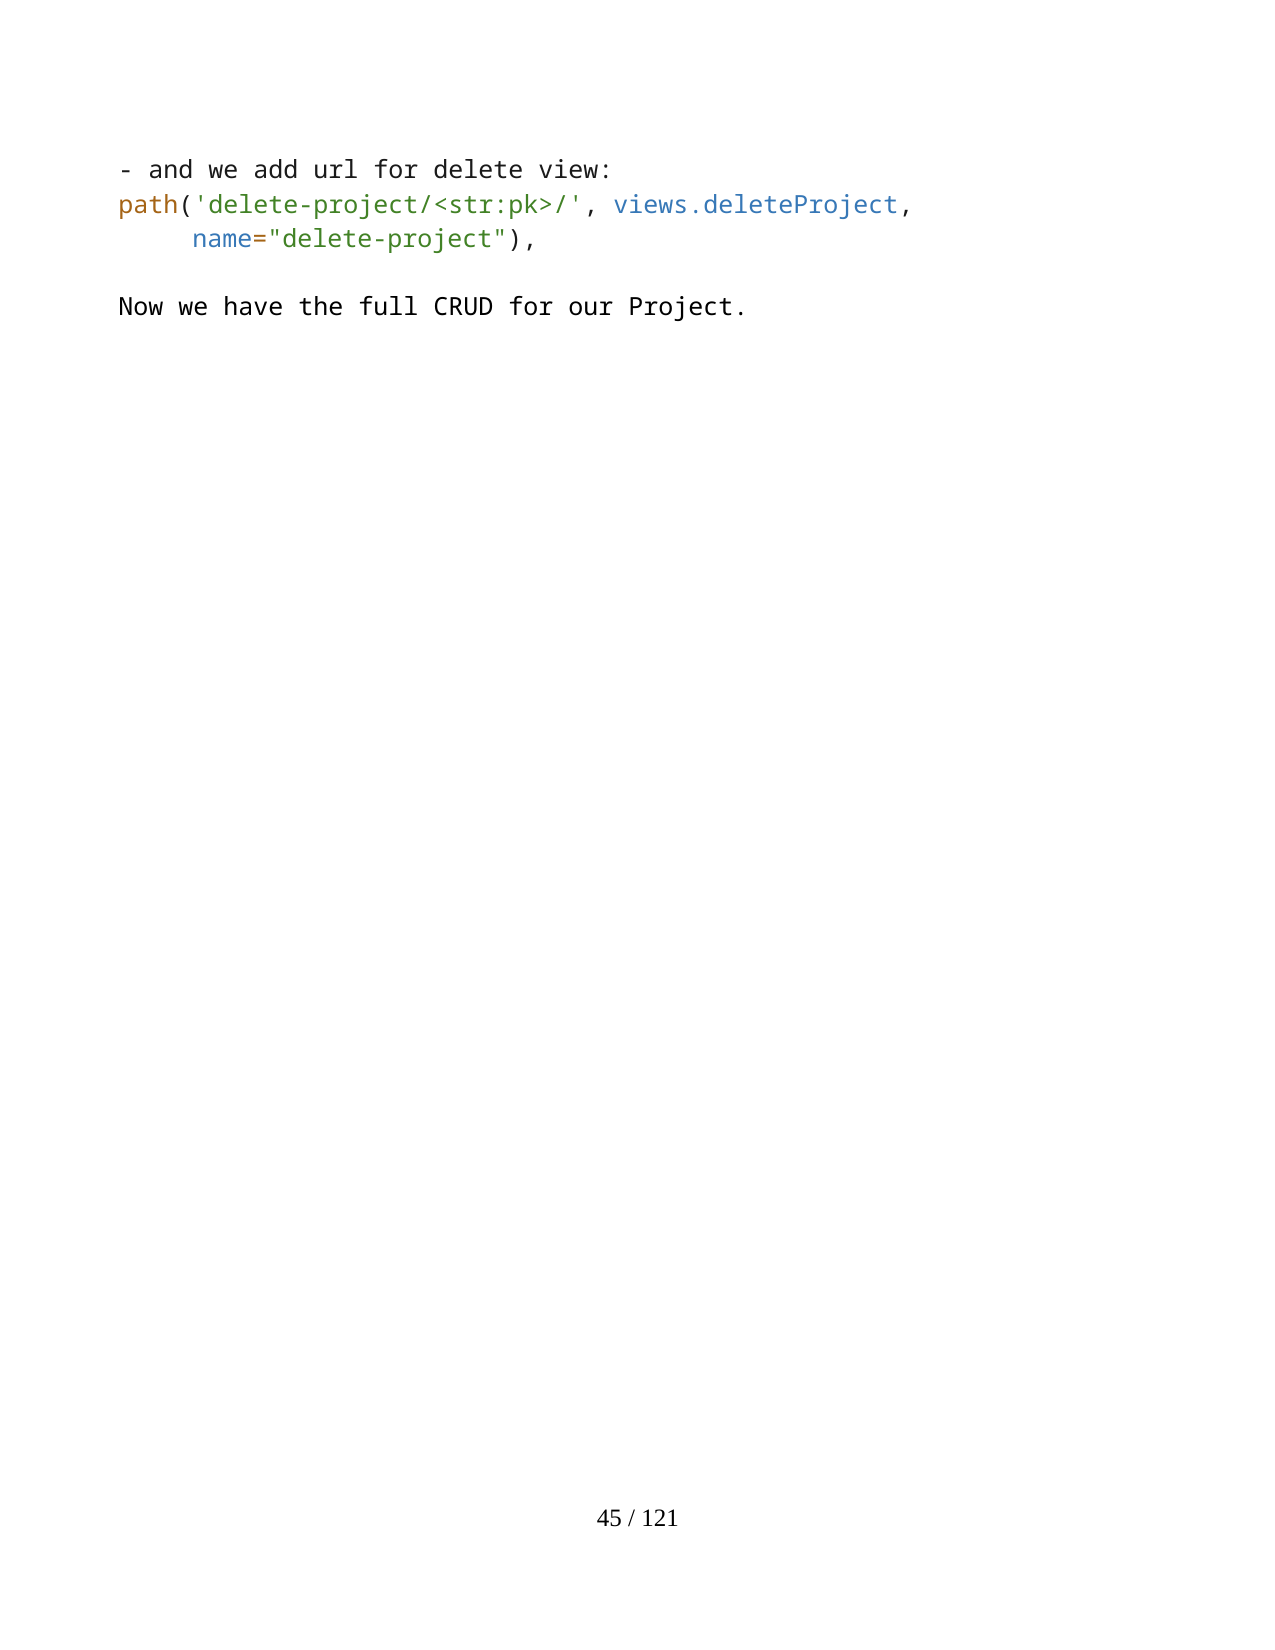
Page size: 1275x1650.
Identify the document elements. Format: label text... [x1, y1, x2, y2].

text - and we add url for delete view: [118, 152, 1157, 186]
text path('delete-project/<str:pk>/', views.deleteProject, [118, 186, 1157, 220]
text name="delete-project"), [118, 220, 1157, 254]
text Now we have the full CRUD for our Project. [118, 288, 1157, 322]
